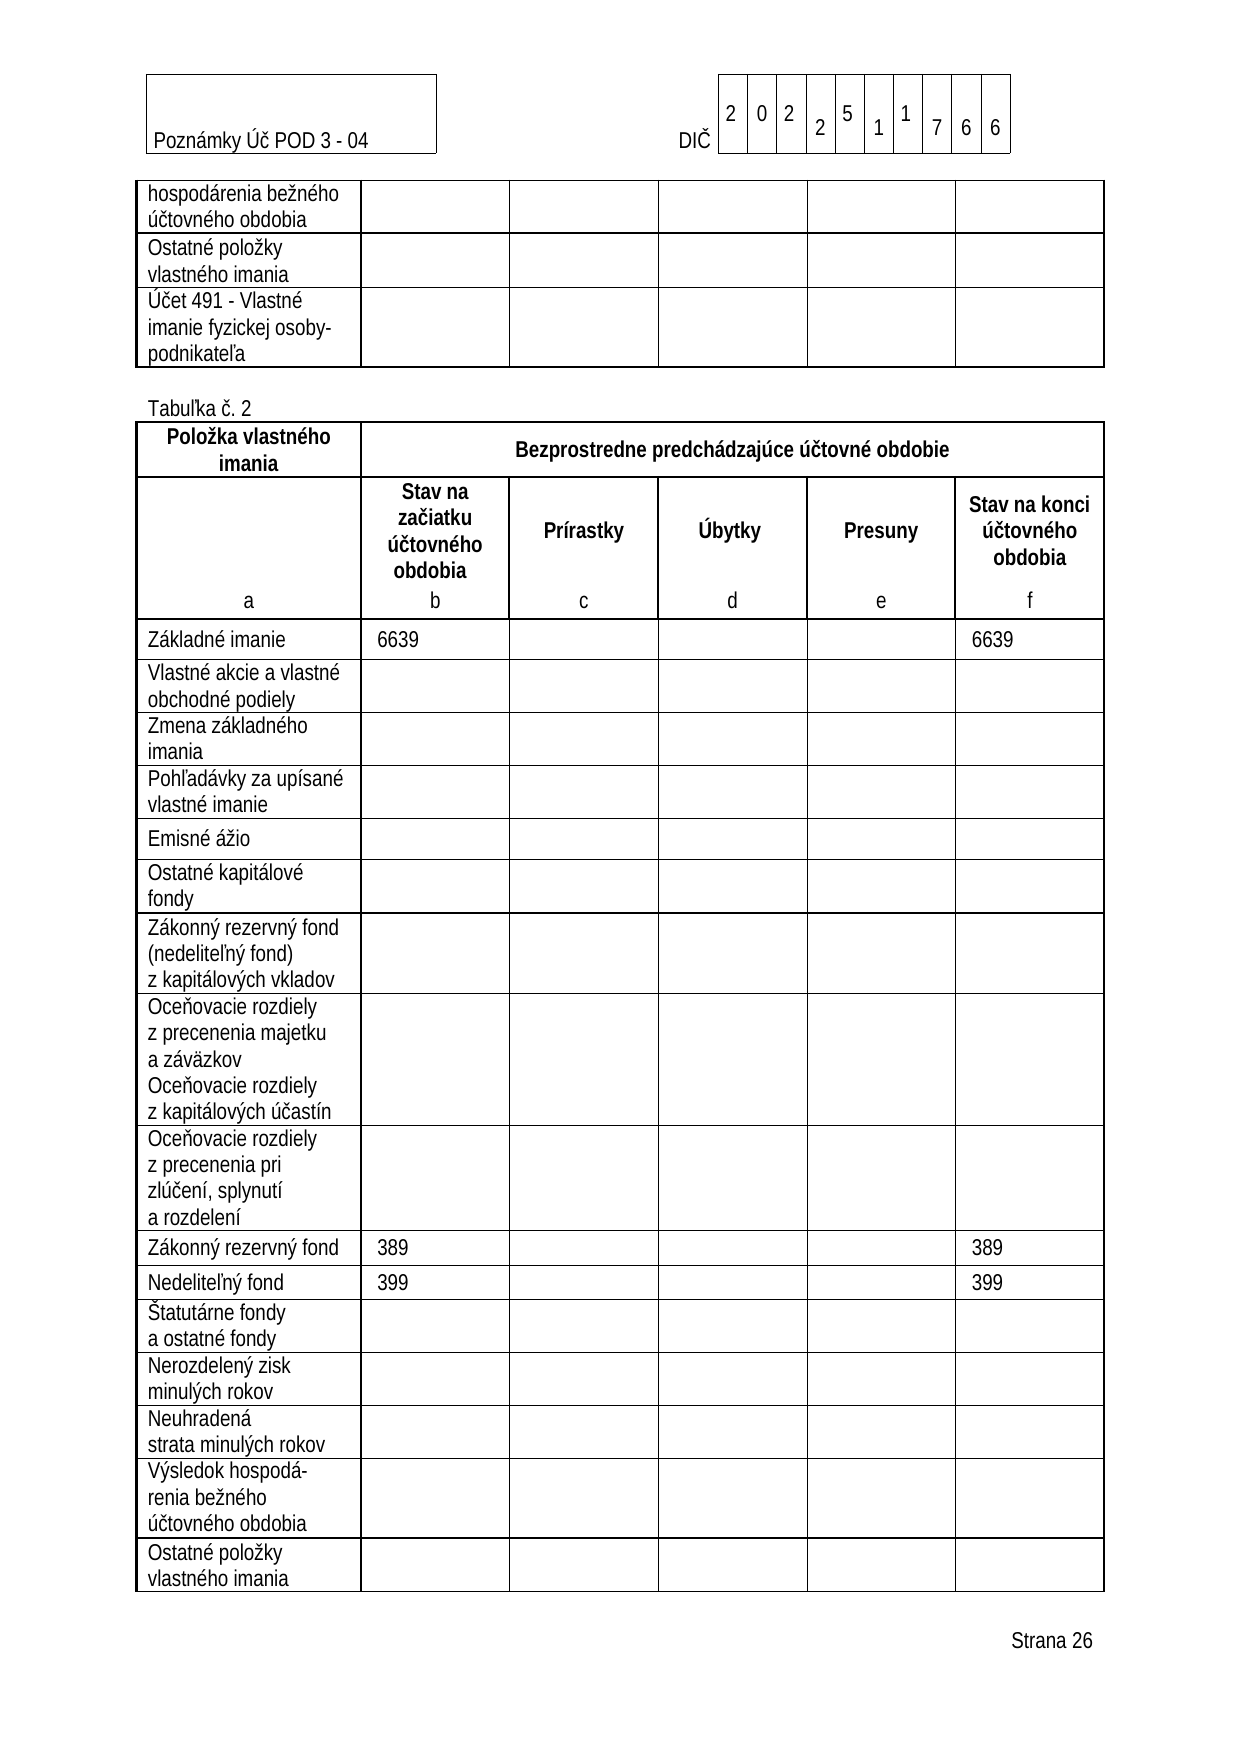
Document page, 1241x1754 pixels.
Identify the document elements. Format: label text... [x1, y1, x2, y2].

table_cell [808, 819, 955, 859]
table_cell [138, 478, 360, 583]
table_cell [956, 660, 1103, 712]
table_cell d [659, 583, 806, 618]
table_cell [808, 766, 955, 817]
table_cell [808, 914, 955, 993]
table_cell [956, 1126, 1103, 1230]
table_cell [808, 1406, 955, 1457]
table_cell [510, 819, 658, 859]
table_cell [659, 1353, 807, 1404]
table_cell [808, 1266, 955, 1299]
table_cell 399 [362, 1266, 509, 1299]
table_cell [659, 234, 807, 287]
table_cell Zmena základného imania [138, 713, 360, 765]
table_cell [510, 1072, 658, 1125]
table_cell [956, 819, 1103, 859]
table_cell 6639 [362, 620, 509, 659]
table_cell [808, 1459, 955, 1537]
table_cell Základné imanie [138, 620, 360, 659]
table_cell [510, 994, 658, 1072]
table_cell [510, 1406, 658, 1457]
table_cell [659, 660, 807, 712]
table_cell [659, 994, 807, 1072]
table_cell Ostatné kapitálové fondy [138, 860, 360, 912]
table_cell Účet 491 - Vlastné imanie fyzickej osoby- podnikateľa [138, 288, 360, 366]
table_cell [510, 288, 658, 366]
table_cell [362, 660, 509, 712]
table_cell b [362, 583, 508, 618]
table_cell [808, 994, 955, 1072]
table_cell hospodárenia bežného účtovného obdobia [138, 181, 360, 232]
table_cell [510, 1231, 658, 1264]
table_cell [362, 766, 509, 817]
table_cell [362, 1406, 509, 1457]
table_cell [956, 1459, 1103, 1537]
table_cell Stav na konci účtovného obdobia [956, 478, 1103, 583]
table_cell [510, 1459, 658, 1537]
table_cell [956, 766, 1103, 817]
table_cell [510, 181, 658, 232]
table_cell e [808, 583, 954, 618]
table_cell [659, 1072, 807, 1125]
table_cell Oceňovacie rozdiely z kapitálových účastín [138, 1072, 360, 1125]
table_cell Zákonný rezervný fond (nedeliteľný fond) z kapitálových vkladov [138, 914, 360, 993]
table_cell a [138, 583, 360, 618]
table_cell [510, 1126, 658, 1230]
table_cell Vlastné akcie a vlastné obchodné podiely [138, 660, 360, 712]
table_cell Zákonný rezervný fond [138, 1231, 360, 1264]
table_cell [510, 660, 658, 712]
table_cell [659, 713, 807, 765]
table_cell [659, 1539, 807, 1591]
table_cell Ostatné položky vlastného imania [138, 1539, 360, 1591]
table_cell [362, 819, 509, 859]
table_cell [956, 1406, 1103, 1457]
table_cell Nerozdelený zisk minulých rokov [138, 1353, 360, 1404]
table_cell [659, 1300, 807, 1352]
table_cell [808, 1539, 955, 1591]
table_cell 389 [362, 1231, 509, 1264]
table_cell [510, 1353, 658, 1404]
table_cell [808, 1072, 955, 1125]
table_cell [510, 234, 658, 287]
table_cell [808, 1126, 955, 1230]
table_cell [362, 994, 509, 1072]
table_cell [362, 713, 509, 765]
table_cell [808, 660, 955, 712]
table_cell 6639 [956, 620, 1103, 659]
table_cell [659, 288, 807, 366]
table_cell [956, 1300, 1103, 1352]
table_cell [362, 1539, 509, 1591]
table_cell [510, 1266, 658, 1299]
table_cell Oceňovacie rozdiely z precenenia majetku a záväzkov [138, 994, 360, 1072]
table_cell [659, 1231, 807, 1264]
table_cell [808, 1231, 955, 1264]
table_cell [808, 860, 955, 912]
table_cell [362, 288, 509, 366]
table_cell [510, 914, 658, 993]
table_cell [362, 1300, 509, 1352]
table_cell [956, 1072, 1103, 1125]
table_cell [808, 288, 955, 366]
table_cell [808, 1353, 955, 1404]
table_cell c [510, 583, 657, 618]
table_cell [956, 234, 1103, 287]
table_cell [362, 860, 509, 912]
table_cell [510, 1539, 658, 1591]
table_cell Presuny [808, 478, 954, 583]
table_cell [659, 181, 807, 232]
table_cell [956, 994, 1103, 1072]
table_cell Štatutárne fondy a ostatné fondy [138, 1300, 360, 1352]
table_cell [956, 1539, 1103, 1591]
table_cell [362, 234, 509, 287]
table_cell f [956, 583, 1103, 618]
table_cell [956, 914, 1103, 993]
table_cell 389 [956, 1231, 1103, 1264]
table_cell Výsledok hospodá-renia bežného účtovného obdobia [138, 1459, 360, 1537]
table_cell [808, 234, 955, 287]
table_cell [808, 181, 955, 232]
table_cell [659, 1406, 807, 1457]
table_cell Neuhradená strata minulých rokov [138, 1406, 360, 1457]
table_cell [956, 1353, 1103, 1404]
table_cell Ostatné položky vlastného imania [138, 234, 360, 287]
table_cell Pohľadávky za upísané vlastné imanie [138, 766, 360, 817]
table_cell [956, 181, 1103, 232]
table_cell [659, 914, 807, 993]
table_cell Prírastky [510, 478, 657, 583]
table_header Bezprostredne predchádzajúce účtovné obdobie [362, 423, 1103, 476]
table_header Položka vlastného imania [138, 423, 360, 476]
table_cell [362, 1072, 509, 1125]
table_cell [956, 713, 1103, 765]
table_cell [956, 860, 1103, 912]
table_cell [659, 766, 807, 817]
table_cell [510, 713, 658, 765]
table_cell [362, 181, 509, 232]
table_cell [659, 620, 807, 659]
table_cell Oceňovacie rozdiely z precenenia pri zlúčení, splynutí a rozdelení [138, 1126, 360, 1230]
table_cell [659, 860, 807, 912]
table_cell [956, 288, 1103, 366]
table_cell [362, 1459, 509, 1537]
table_cell 399 [956, 1266, 1103, 1299]
table_cell [659, 1459, 807, 1537]
text Tabuľka č. 2 [148, 395, 1093, 421]
table_cell [659, 1266, 807, 1299]
table_cell [510, 766, 658, 817]
table_cell Emisné ážio [138, 819, 360, 859]
table_cell [659, 1126, 807, 1230]
table_cell [510, 620, 658, 659]
table_cell [659, 819, 807, 859]
table_cell [362, 1126, 509, 1230]
table_cell [808, 620, 955, 659]
table_cell [808, 713, 955, 765]
table_cell Stav na začiatku účtovného obdobia [362, 478, 508, 583]
table_cell Nedeliteľný fond [138, 1266, 360, 1299]
table_cell [808, 1300, 955, 1352]
table_cell Úbytky [659, 478, 806, 583]
table_cell [510, 1300, 658, 1352]
table_cell [510, 860, 658, 912]
table_cell [362, 1353, 509, 1404]
table_cell [362, 914, 509, 993]
